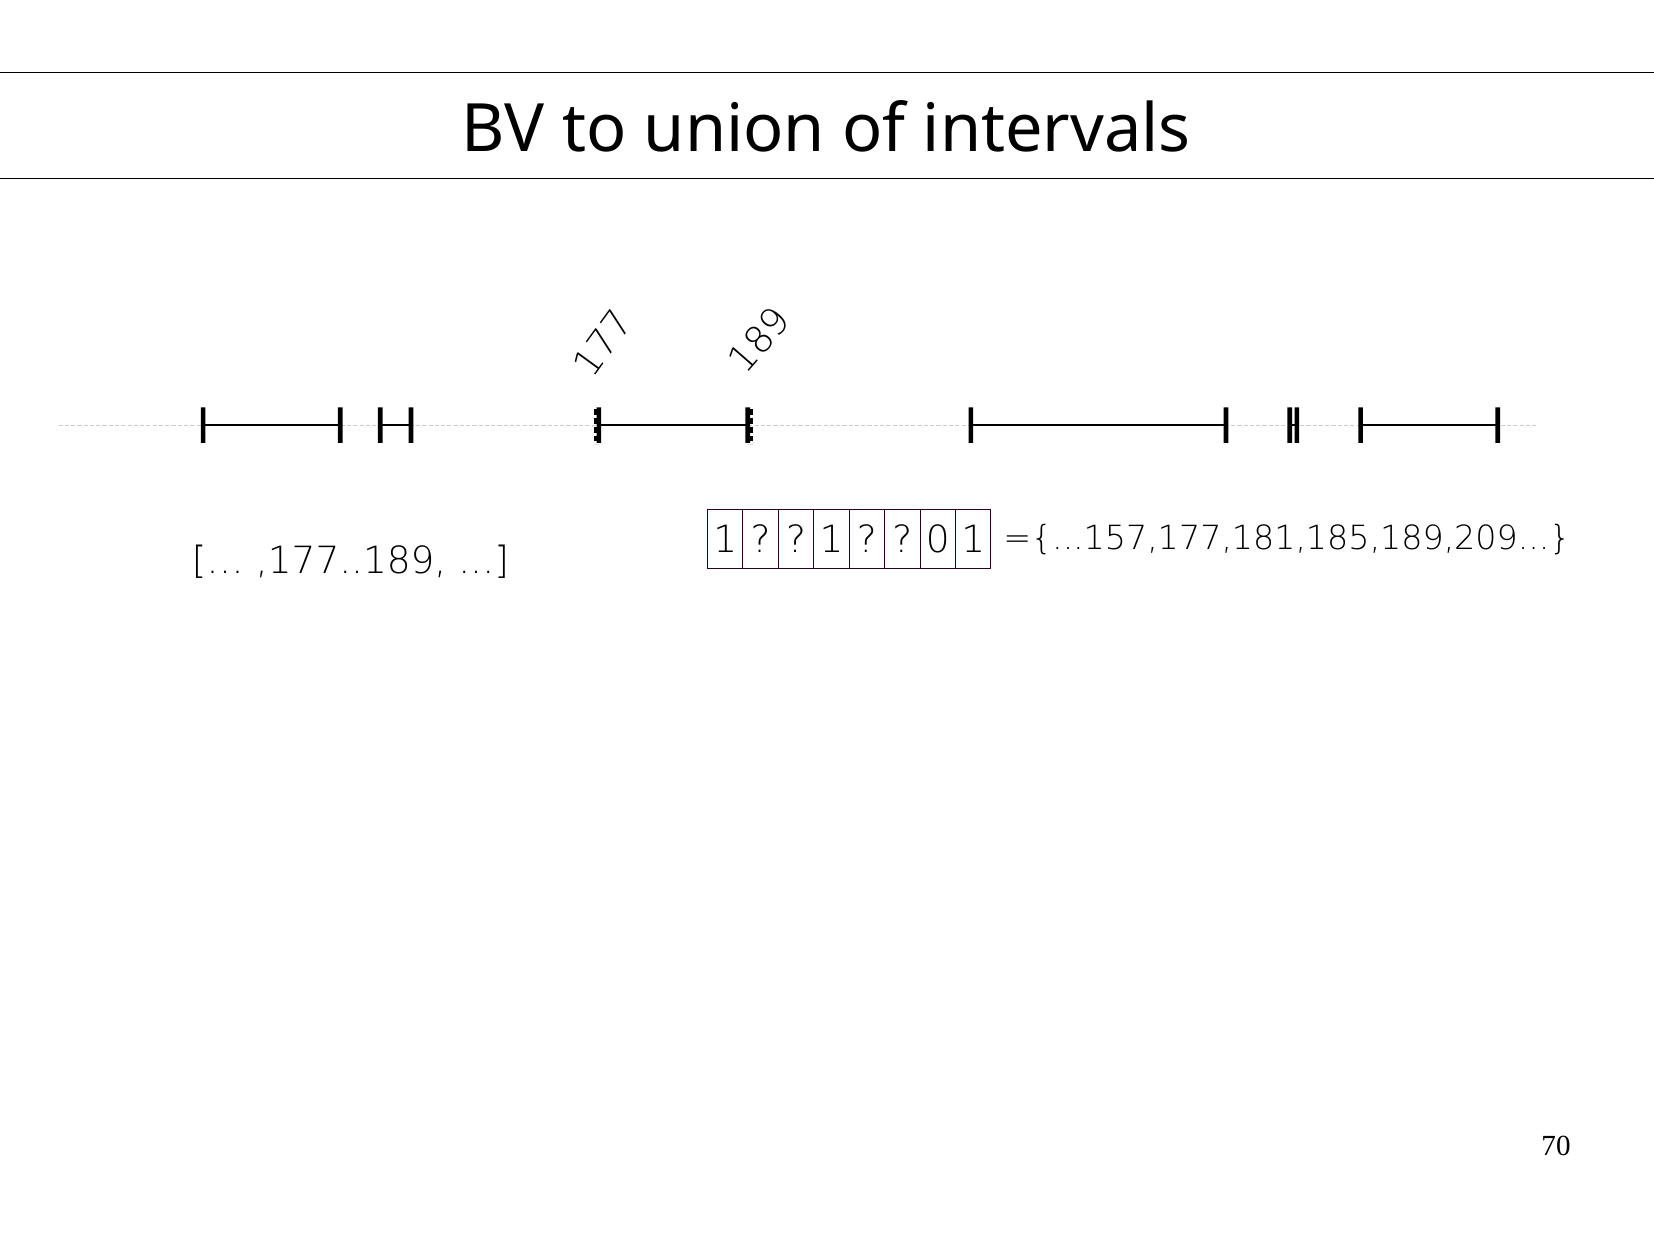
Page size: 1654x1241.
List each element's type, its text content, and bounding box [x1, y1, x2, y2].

text_box 1 [955, 509, 991, 569]
text_box ={...157,177,181,185,189,209...} [988, 510, 1654, 570]
text_box [… ,177..189, ...] [177, 531, 525, 591]
text_box 177 [549, 285, 657, 402]
text_box ? [778, 509, 813, 569]
text_box ? [849, 509, 884, 569]
text_box 189 [704, 282, 816, 398]
text_box ? [884, 509, 920, 569]
text_box BV to union of intervals [0, 72, 1654, 166]
text_box ? [742, 509, 778, 569]
text_box 0 [920, 509, 955, 569]
text_box 1 [813, 509, 849, 569]
text_box 1 [707, 509, 742, 569]
